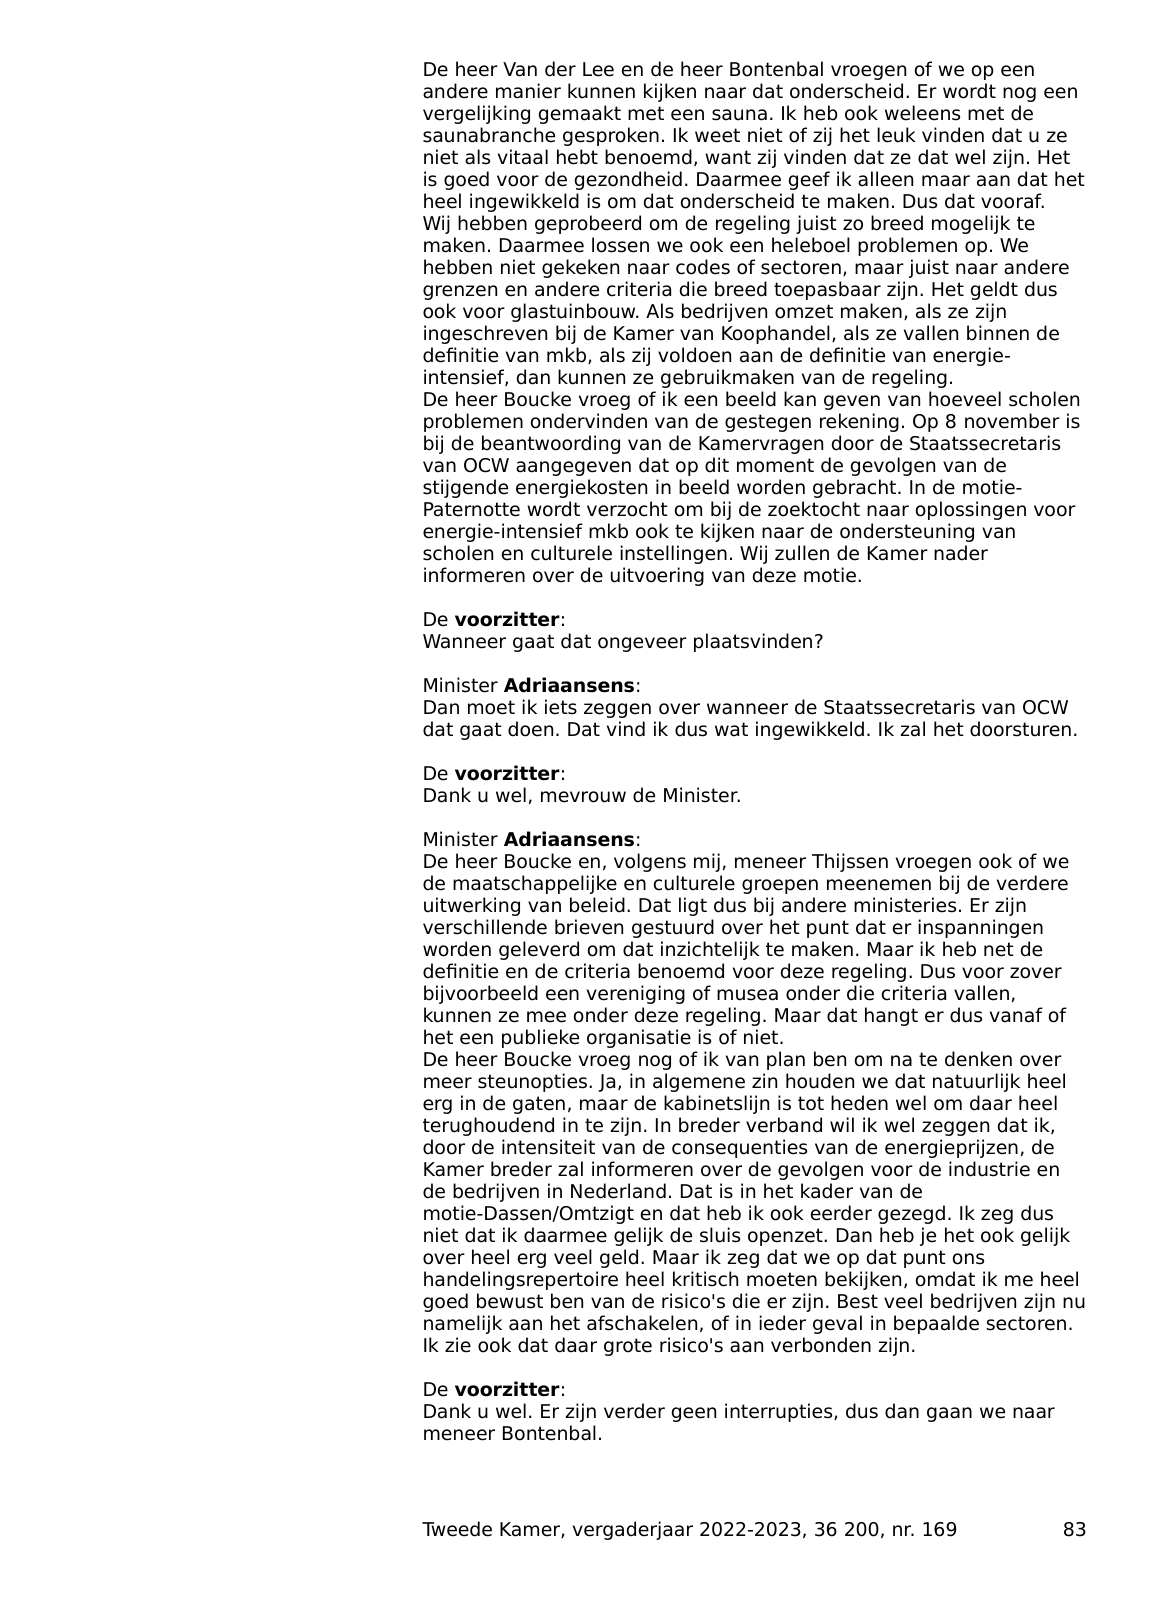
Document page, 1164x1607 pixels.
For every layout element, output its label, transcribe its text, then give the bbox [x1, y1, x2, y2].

text De heer Boucke vroeg nog of ik van plan ben om na te denken over meer steunopties. Ja, in algemene zin houden we dat natuurlijk heel erg in de gaten, maar de kabinetslijn is tot heden wel om daar heel terughoudend in te zijn. In breder verband wil ik wel zeggen dat ik, door de intensiteit van de consequenties van de energieprijzen, de Kamer breder zal informeren over de gevolgen voor de industrie en de bedrijven in Nederland. Dat is in het kader van de motie-Dassen/Omtzigt en dat heb ik ook eerder gezegd. Ik zeg dus niet dat ik daarmee gelijk de sluis openzet. Dan heb je het ook gelijk over heel erg veel geld. Maar ik zeg dat we op dat punt ons handelingsrepertoire heel kritisch moeten bekijken, omdat ik me heel goed bewust ben van de risico's die er zijn. Best veel bedrijven zijn nu namelijk aan het afschakelen, of in ieder geval in bepaalde sectoren. Ik zie ook dat daar grote risico's aan verbonden zijn. [422, 1049, 1087, 1357]
text De voorzitter: [422, 1379, 1087, 1401]
text Minister Adriaansens: [422, 829, 1087, 851]
text Dank u wel. Er zijn verder geen interrupties, dus dan gaan we naar meneer Bontenbal. [422, 1401, 1087, 1445]
text Minister Adriaansens: [422, 675, 1087, 697]
text De heer Van der Lee en de heer Bontenbal vroegen of we op een andere manier kunnen kijken naar dat onderscheid. Er wordt nog een vergelijking gemaakt met een sauna. Ik heb ook weleens met de saunabranche gesproken. Ik weet niet of zij het leuk vinden dat u ze niet als vitaal hebt benoemd, want zij vinden dat ze dat wel zijn. Het is goed voor de gezondheid. Daarmee geef ik alleen maar aan dat het heel ingewikkeld is om dat onderscheid te maken. Dus dat vooraf. [422, 59, 1087, 213]
text De voorzitter: [422, 763, 1087, 785]
text Dank u wel, mevrouw de Minister. [422, 785, 1087, 807]
text De voorzitter: [422, 609, 1087, 631]
text Dan moet ik iets zeggen over wanneer de Staatssecretaris van OCW dat gaat doen. Dat vind ik dus wat ingewikkeld. Ik zal het doorsturen. [422, 697, 1087, 741]
text Wanneer gaat dat ongeveer plaatsvinden? [422, 631, 1087, 653]
text De heer Boucke en, volgens mij, meneer Thijssen vroegen ook of we de maatschappelijke en culturele groepen meenemen bij de verdere uitwerking van beleid. Dat ligt dus bij andere ministeries. Er zijn verschillende brieven gestuurd over het punt dat er inspanningen worden geleverd om dat inzichtelijk te maken. Maar ik heb net de definitie en de criteria benoemd voor deze regeling. Dus voor zover bijvoorbeeld een vereniging of musea onder die criteria vallen, kunnen ze mee onder deze regeling. Maar dat hangt er dus vanaf of het een publieke organisatie is of niet. [422, 851, 1087, 1049]
text De heer Boucke vroeg of ik een beeld kan geven van hoeveel scholen problemen ondervinden van de gestegen rekening. Op 8 november is bij de beantwoording van de Kamervragen door de Staatssecretaris van OCW aangegeven dat op dit moment de gevolgen van de stijgende energiekosten in beeld worden gebracht. In de motie-Paternotte wordt verzocht om bij de zoektocht naar oplossingen voor energie-intensief mkb ook te kijken naar de ondersteuning van scholen en culturele instellingen. Wij zullen de Kamer nader informeren over de uitvoering van deze motie. [422, 389, 1087, 587]
text Wij hebben geprobeerd om de regeling juist zo breed mogelijk te maken. Daarmee lossen we ook een heleboel problemen op. We hebben niet gekeken naar codes of sectoren, maar juist naar andere grenzen en andere criteria die breed toepasbaar zijn. Het geldt dus ook voor glastuinbouw. Als bedrijven omzet maken, als ze zijn ingeschreven bij de Kamer van Koophandel, als ze vallen binnen de definitie van mkb, als zij voldoen aan de definitie van energie-intensief, dan kunnen ze gebruikmaken van de regeling. [422, 213, 1087, 389]
